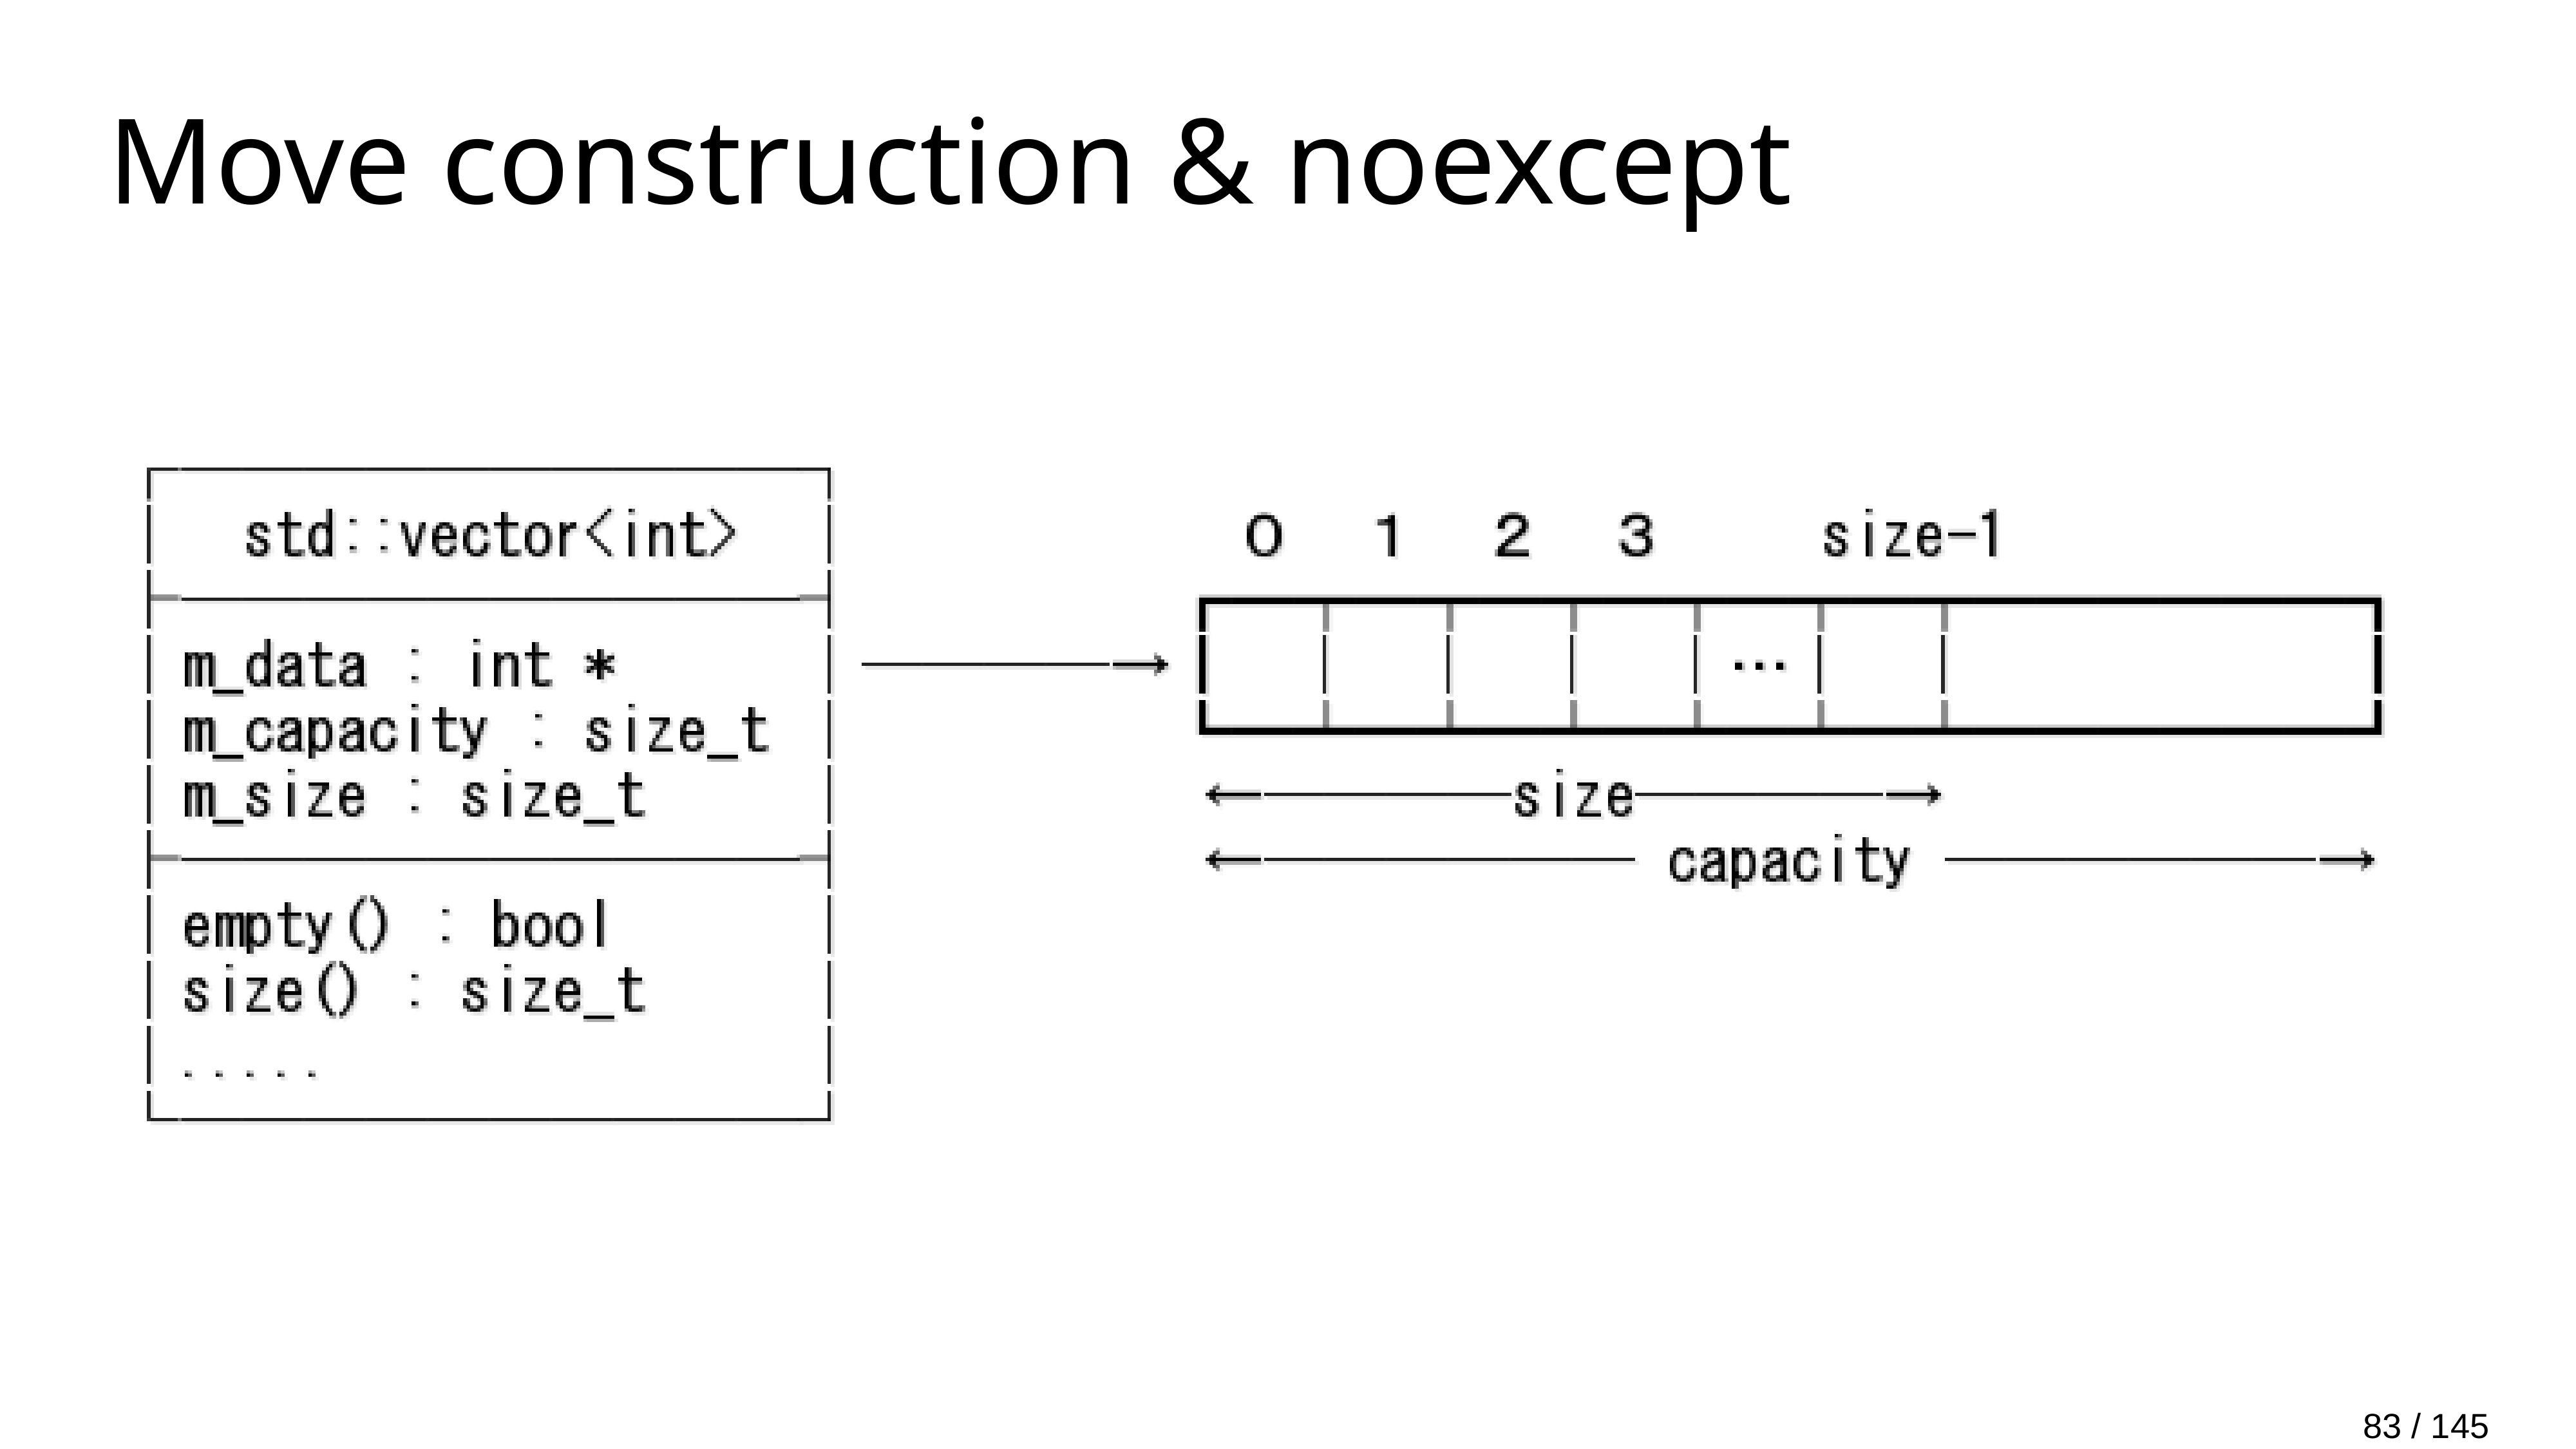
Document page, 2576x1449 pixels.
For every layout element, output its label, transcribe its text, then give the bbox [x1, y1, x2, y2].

text_box <number> / 145 [2353, 1402, 2576, 1449]
picture [58, 379, 2543, 1187]
title Move construction & noexcept [108, 80, 2468, 242]
